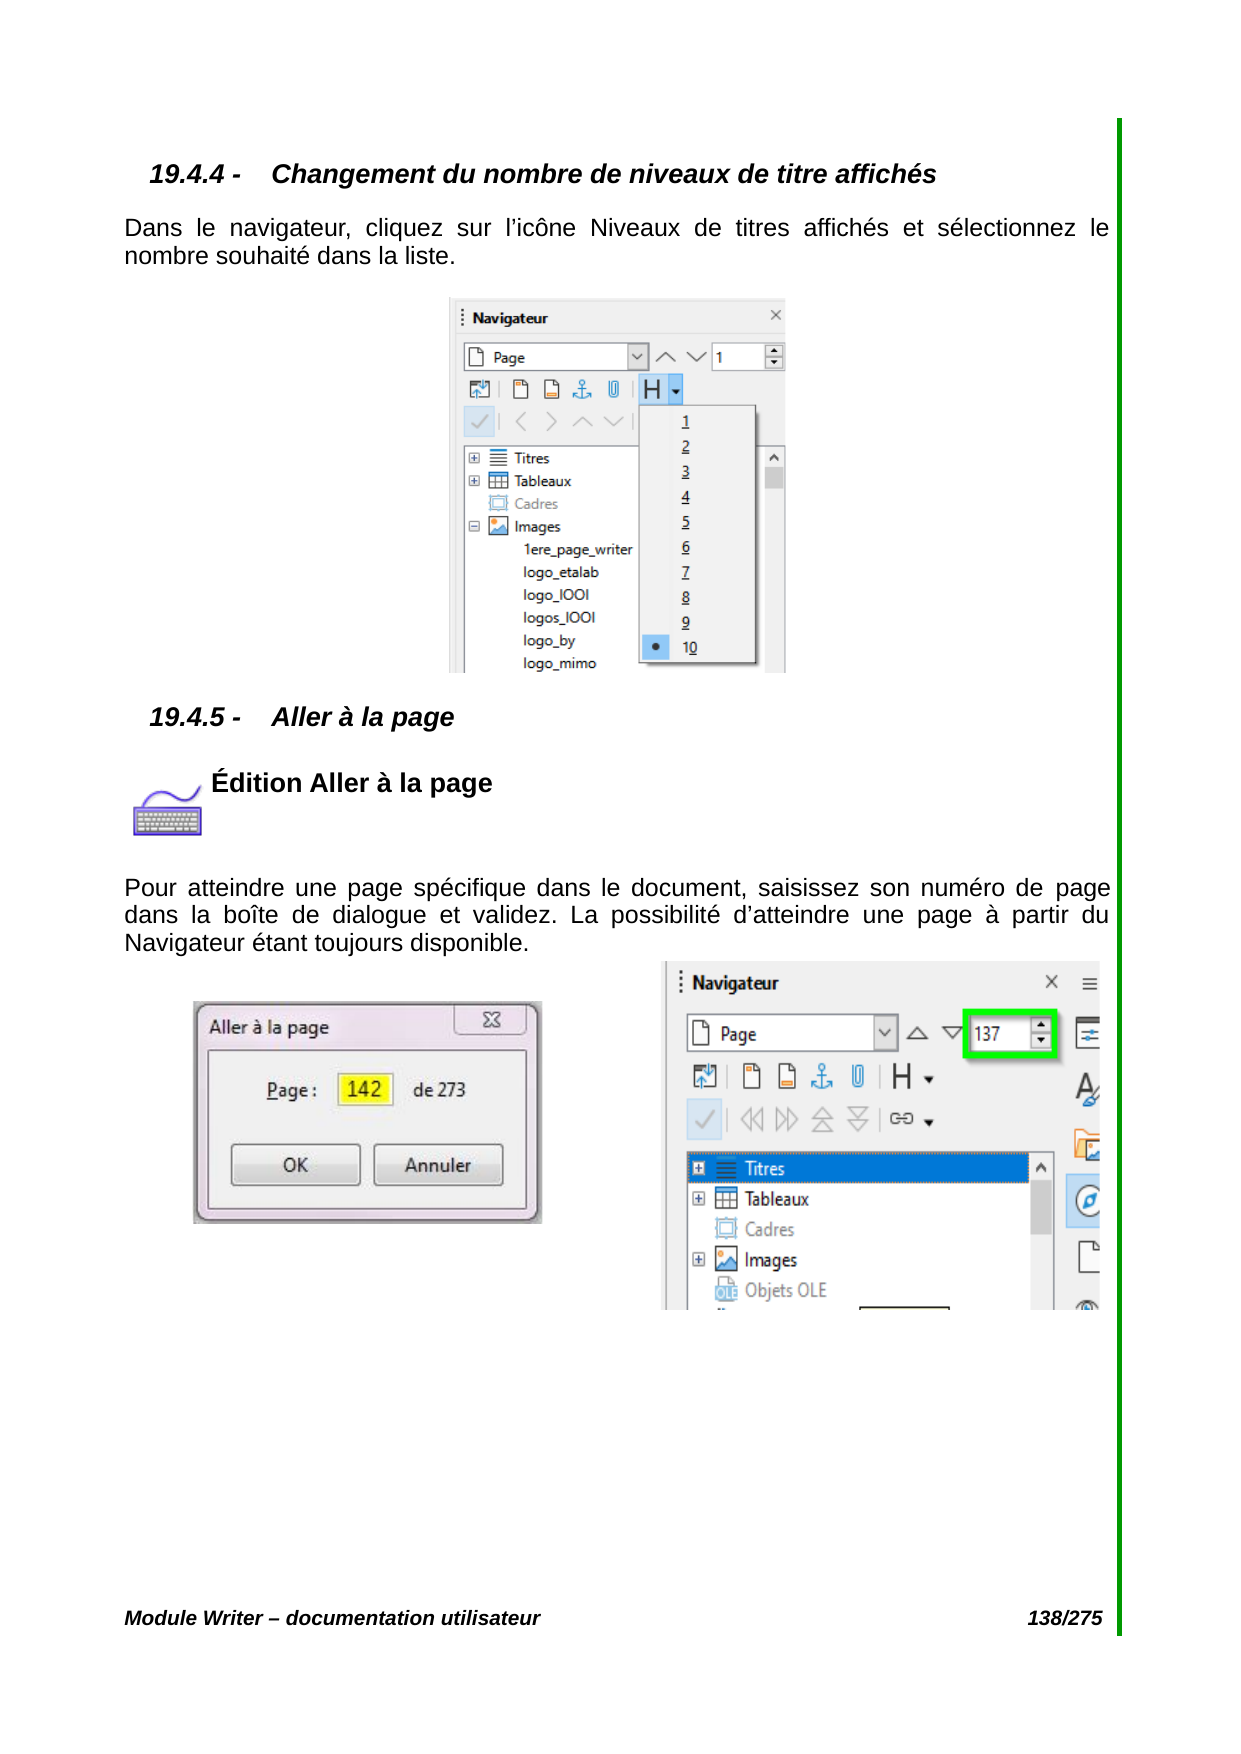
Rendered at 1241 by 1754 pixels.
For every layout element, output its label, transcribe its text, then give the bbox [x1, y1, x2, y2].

subtitle Changement du nombre de niveaux de titre affichés [149, 159, 1111, 190]
text Dans le navigateur, cliquez sur l’icône Niveaux de titres affichés et sélectionnez le nombre souhaité dans la liste. [124, 214, 1111, 270]
text Pour atteindre une page spécifique dans le document, saisissez son numéro de page dans la boîte de dialogue et validez. La possibilité d’atteindre une page à partir du Navigateur étant toujours disponible. [124, 873, 1111, 957]
picture [660, 961, 1100, 1310]
picture [129, 774, 205, 850]
subtitle Aller à la page [149, 673, 1111, 732]
picture [449, 297, 786, 673]
text Édition Aller à la page [124, 768, 1111, 798]
picture [192, 1001, 543, 1224]
